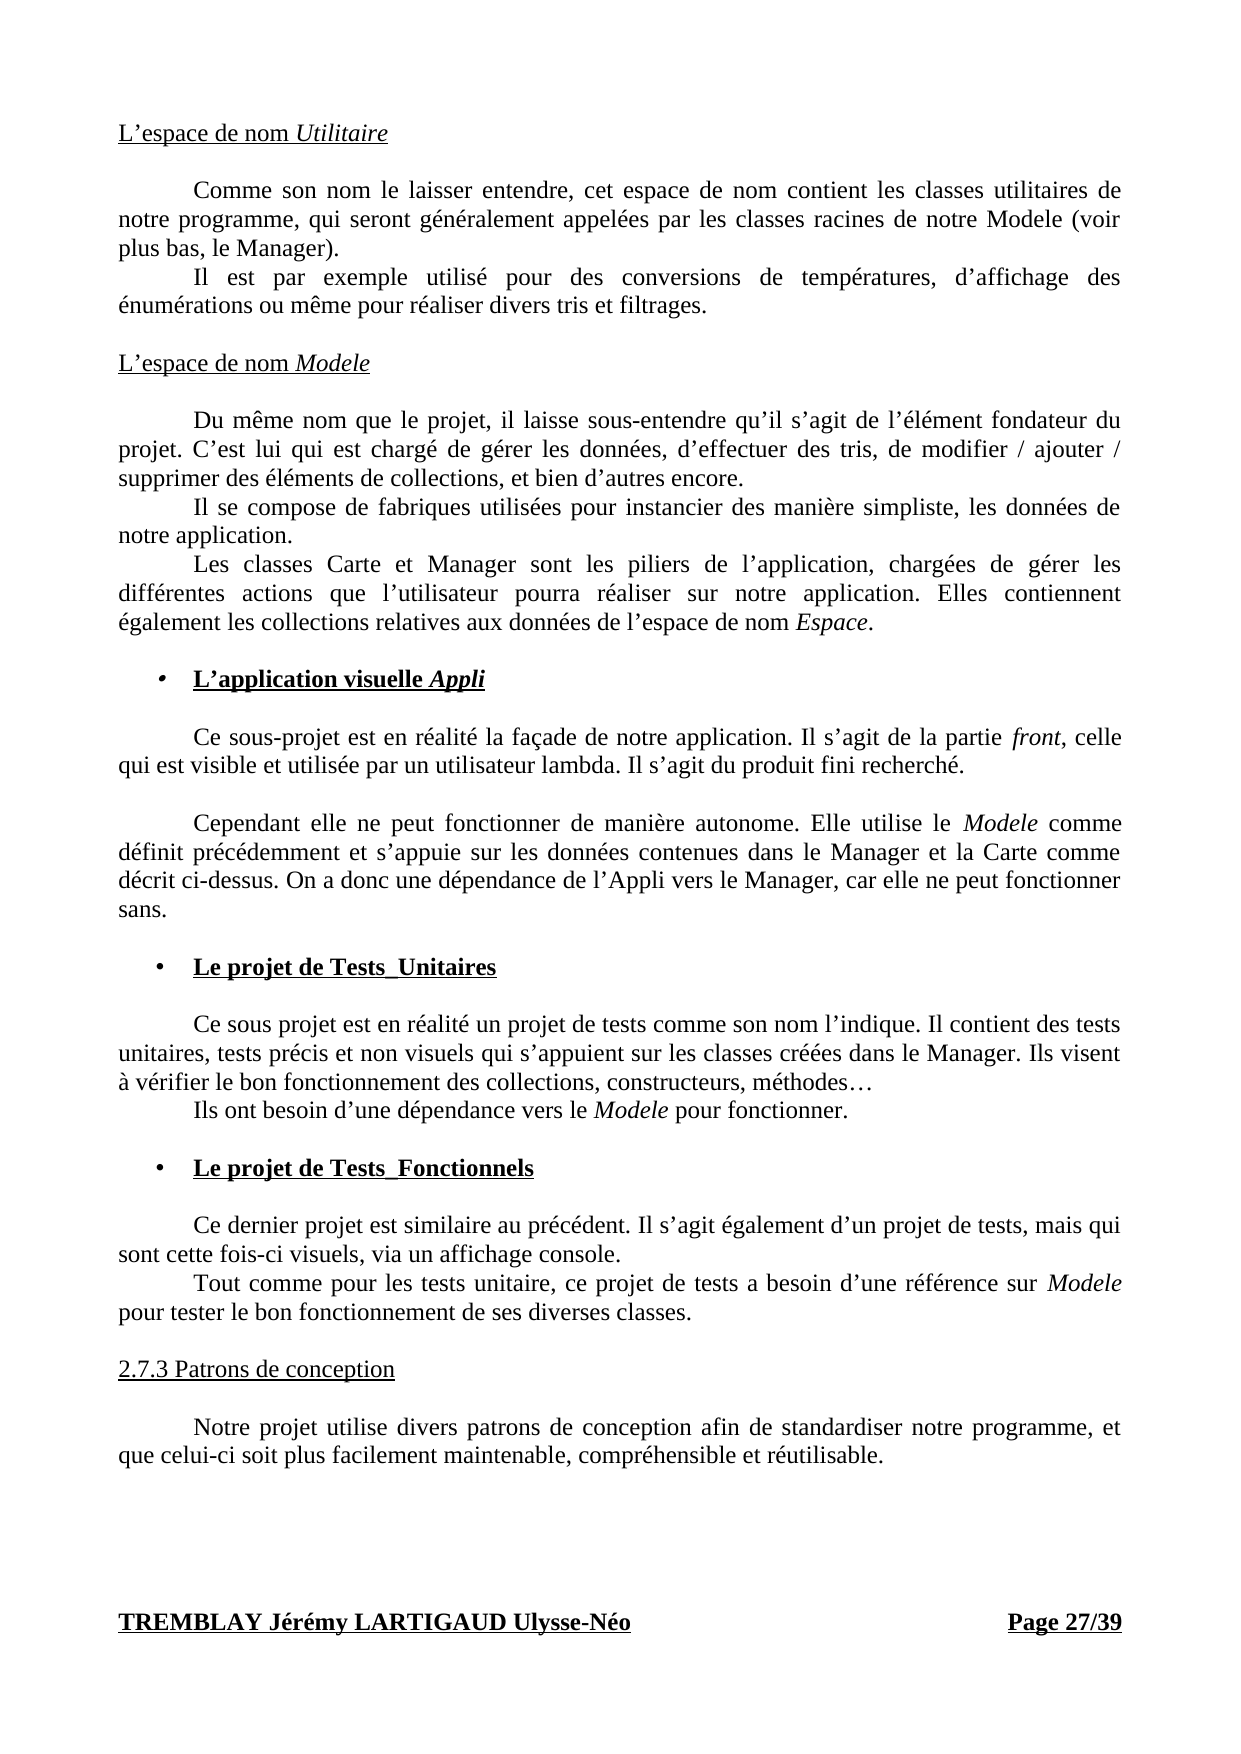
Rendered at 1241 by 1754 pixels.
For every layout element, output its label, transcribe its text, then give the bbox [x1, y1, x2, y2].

list Le projet de Tests_Unitaires [156, 952, 1122, 981]
text Ils ont besoin d’une dépendance vers le Modele pour fonctionner. [118, 1096, 1122, 1124]
text L’espace de nom Modele [118, 348, 1122, 377]
text Les classes Carte et Manager sont les piliers de l’application, chargées de gérer les différentes actions que l’utilisateur pourra réaliser sur notre application. Elles contiennent également les collections relatives aux données de l’espace de nom Espace. [118, 549, 1122, 636]
text Cependant elle ne peut fonctionner de manière autonome. Elle utilise le Modele comme définit précédemment et s’appuie sur les données contenues dans le Manager et la Carte comme décrit ci-dessus. On a donc une dépendance de l’Appli vers le Manager, car elle ne peut fonctionner sans. [118, 808, 1122, 923]
text L’espace de nom Utilitaire [118, 118, 1122, 147]
text Tout comme pour les tests unitaire, ce projet de tests a besoin d’une référence sur Modele pour tester le bon fonctionnement de ses diverses classes. [118, 1268, 1122, 1326]
text Il est par exemple utilisé pour des conversions de températures, d’affichage des énumérations ou même pour réaliser divers tris et filtrages. [118, 262, 1122, 319]
text Du même nom que le projet, il laisse sous-entendre qu’il s’agit de l’élément fondateur du projet. C’est lui qui est chargé de gérer les données, d’effectuer des tris, de modifier / ajouter / supprimer des éléments de collections, et bien d’autres encore. [118, 406, 1122, 492]
text Notre projet utilise divers patrons de conception afin de standardiser notre programme, et que celui-ci soit plus facilement maintenable, compréhensible et réutilisable. [118, 1412, 1122, 1469]
list Le projet de Tests_Fonctionnels [156, 1153, 1122, 1182]
list L’application visuelle Appli [156, 664, 1122, 693]
text Il se compose de fabriques utilisées pour instancier des manière simpliste, les données de notre application. [118, 492, 1122, 549]
text Ce sous-projet est en réalité la façade de notre application. Il s’agit de la partie front, celle qui est visible et utilisée par un utilisateur lambda. Il s’agit du produit fini recherché. [118, 722, 1122, 779]
text Comme son nom le laisser entendre, cet espace de nom contient les classes utilitaires de notre programme, qui seront généralement appelées par les classes racines de notre Modele (voir plus bas, le Manager). [118, 176, 1122, 262]
text Ce dernier projet est similaire au précédent. Il s’agit également d’un projet de tests, mais qui sont cette fois-ci visuels, via un affichage console. [118, 1211, 1122, 1268]
text 2.7.3 Patrons de conception [118, 1354, 1122, 1383]
text Ce sous projet est en réalité un projet de tests comme son nom l’indique. Il contient des tests unitaires, tests précis et non visuels qui s’appuient sur les classes créées dans le Manager. Ils visent à vérifier le bon fonctionnement des collections, constructeurs, méthodes… [118, 1009, 1122, 1096]
